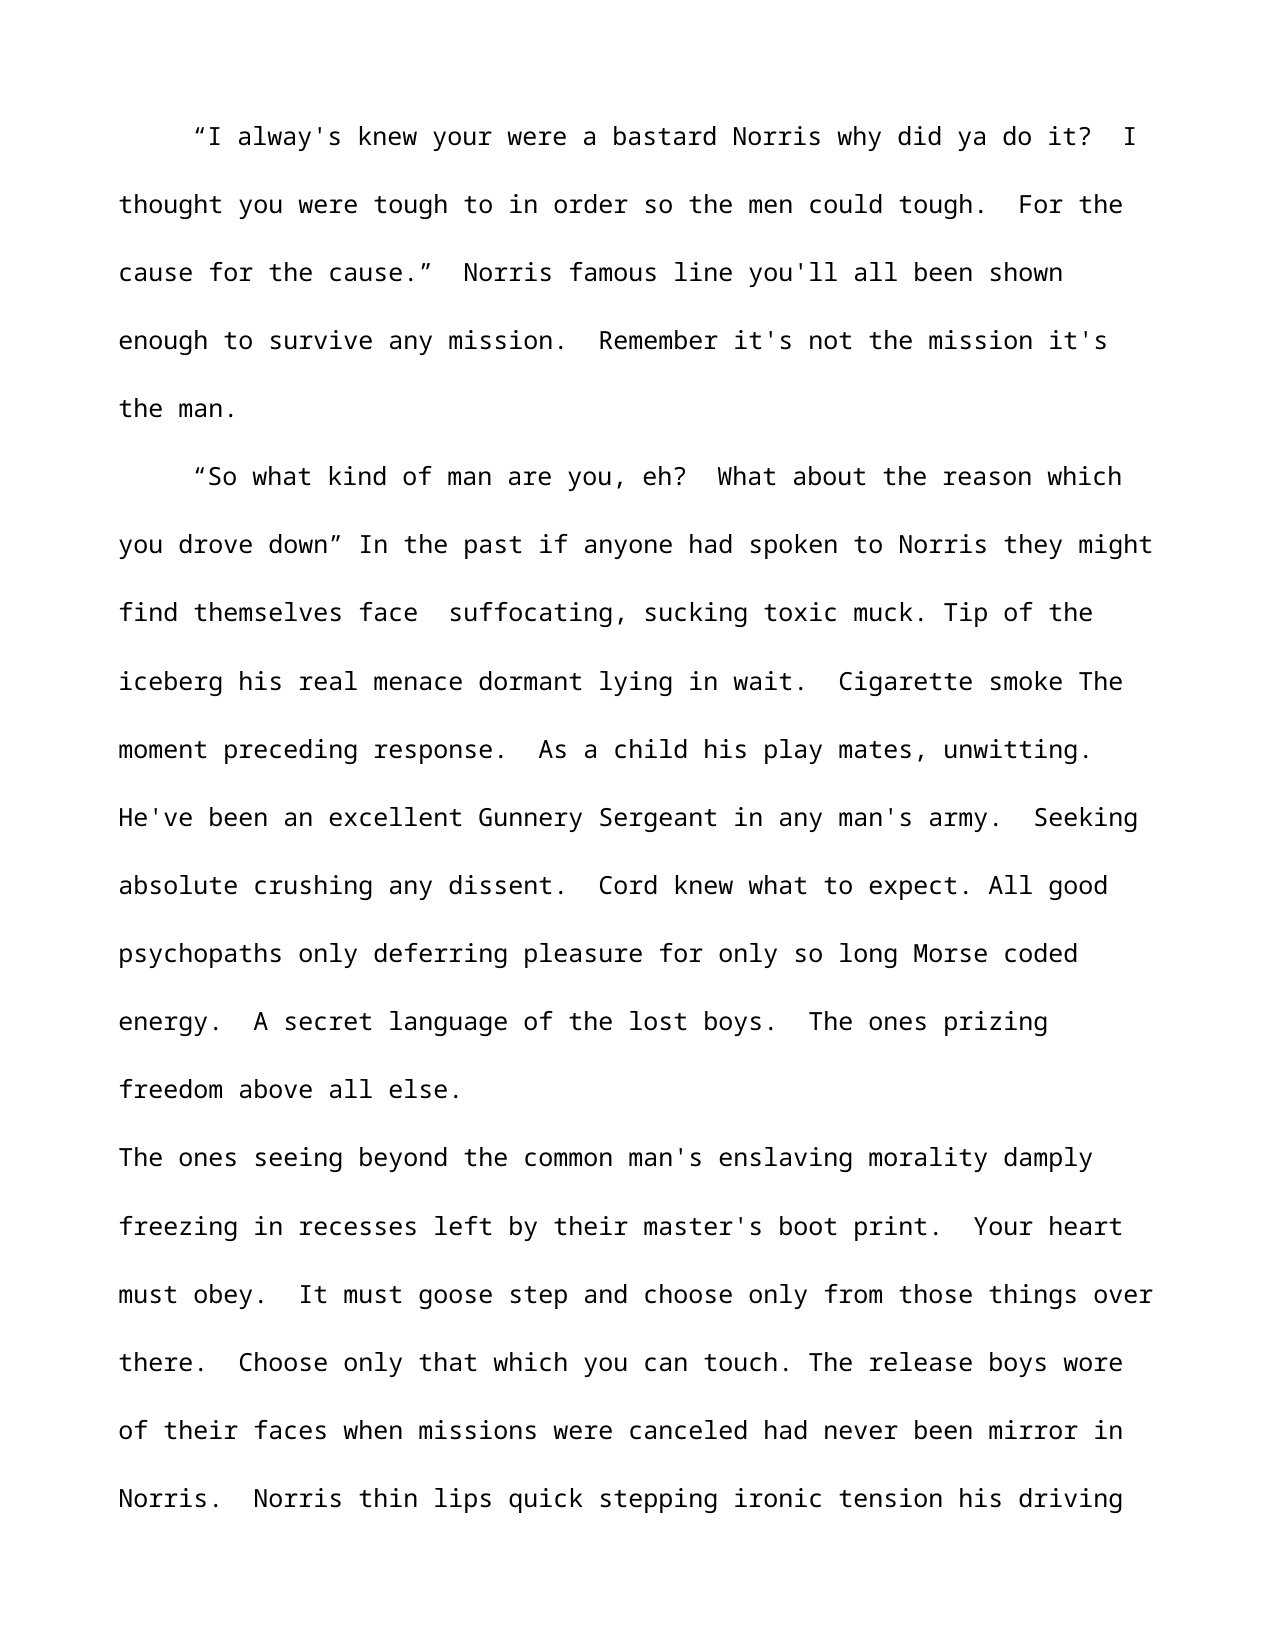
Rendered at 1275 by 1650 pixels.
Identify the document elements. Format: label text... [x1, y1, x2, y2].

text “I alway's knew your were a bastard Norris why did ya do it? I thought you were tough to in order so the men could tough. For the cause for the cause.” Norris famous line you'll all been shown enough to survive any mission. Remember it's not the mission it's the man. [118, 118, 1157, 425]
text The ones seeing beyond the common man's enslaving morality damply freezing in recesses left by their master's boot print. Your heart must obey. It must goose step and choose only from those things over there. Choose only that which you can touch. The release boys wore of their faces when missions were canceled had never been mirror in Norris. Norris thin lips quick stepping ironic tension his driving [118, 1140, 1157, 1515]
text “So what kind of man are you, eh? What about the reason which you drove down” In the past if anyone had spoken to Norris they might find themselves face suffocating, sucking toxic muck. Tip of the iceberg his real menace dormant lying in wait. Cigarette smoke The moment preceding response. As a child his play mates, unwitting. He've been an excellent Gunnery Sergeant in any man's army. Seeking absolute crushing any dissent. Cord knew what to expect. All good psychopaths only deferring pleasure for only so long Morse coded energy. A secret language of the lost boys. The ones prizing freedom above all else. [118, 459, 1157, 1106]
